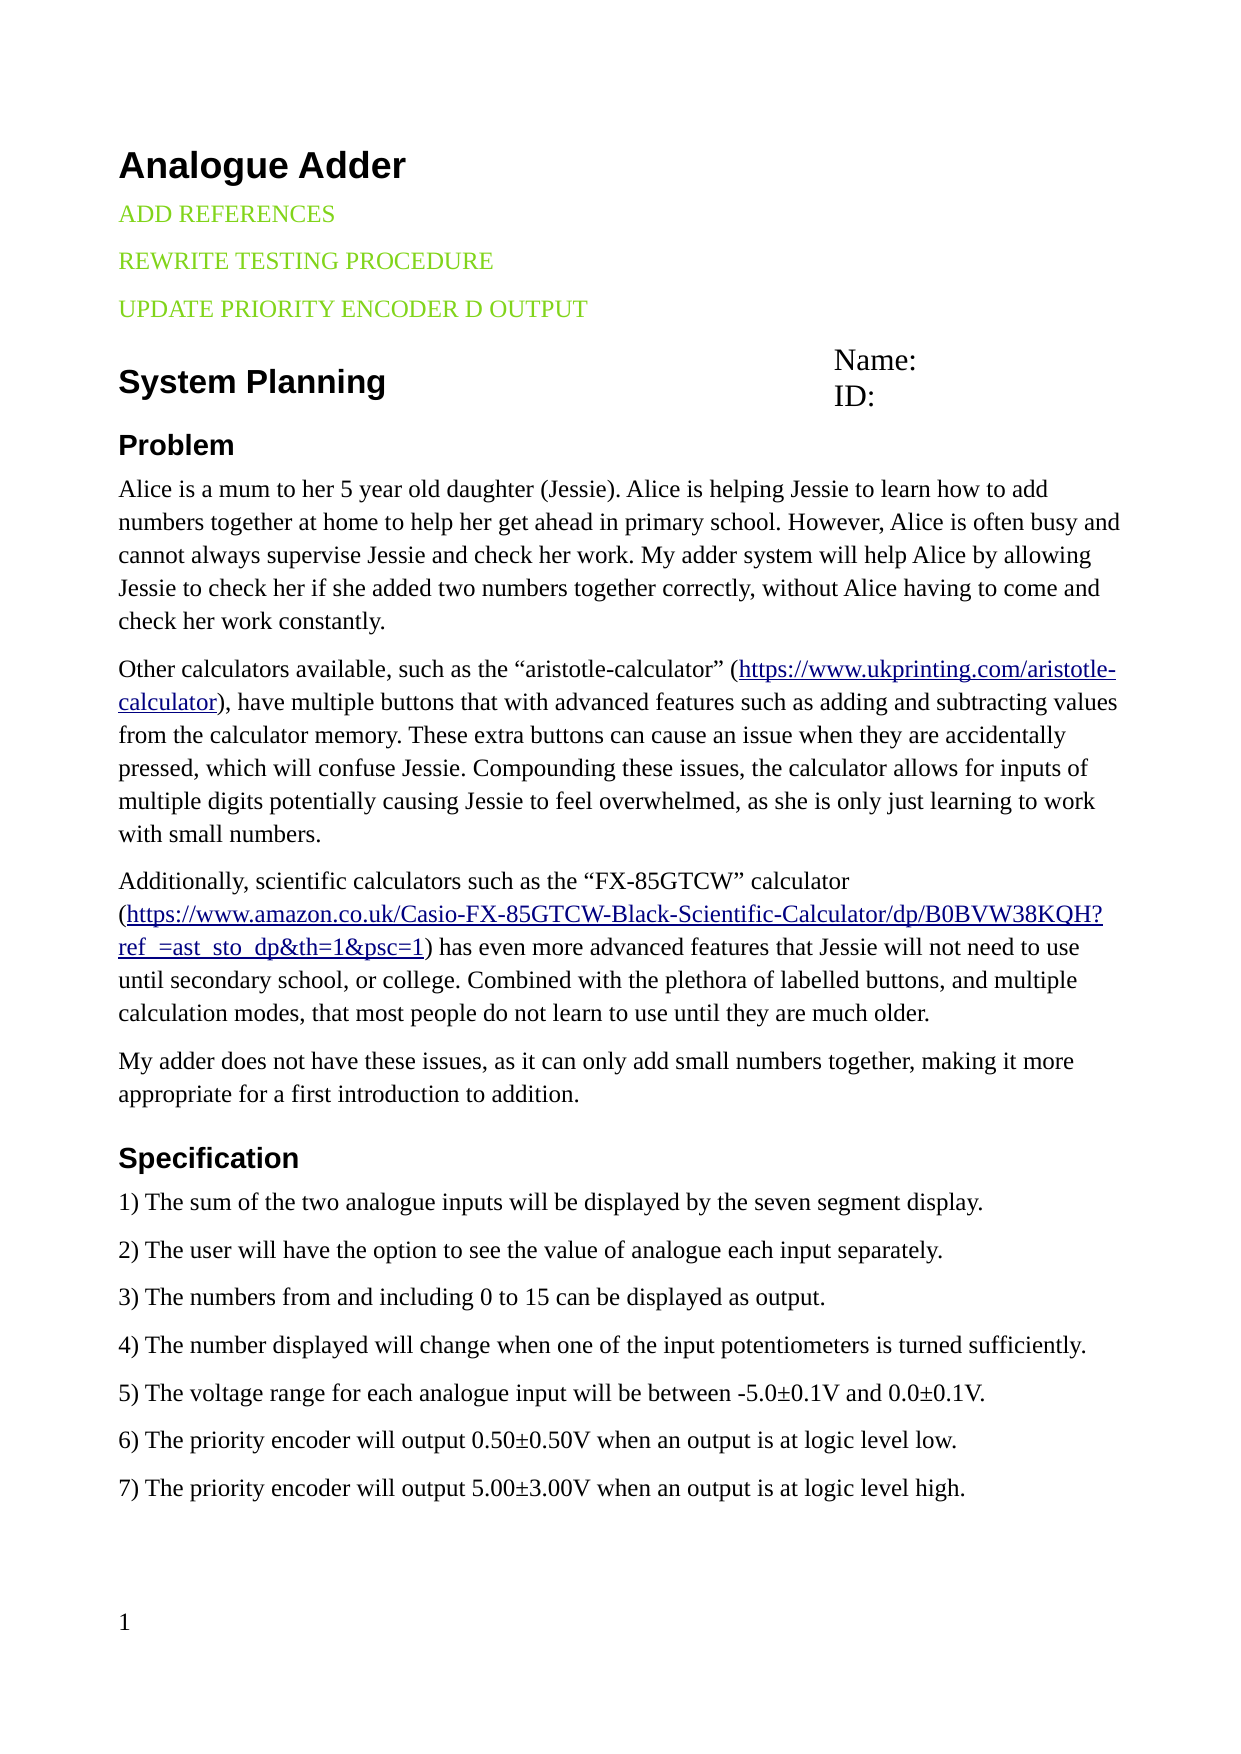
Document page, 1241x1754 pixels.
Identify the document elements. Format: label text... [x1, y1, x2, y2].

text My adder does not have these issues, as it can only add small numbers together, making it more appropriate for a first introduction to addition. [118, 1046, 1122, 1108]
text 3) The numbers from and including 0 to 15 can be displayed as output. [118, 1282, 1122, 1311]
text 4) The number displayed will change when one of the input potentiometers is turned sufficiently. [118, 1330, 1122, 1359]
subtitle System Planning [118, 362, 1122, 401]
text 2) The user will have the option to see the value of analogue each input separately. [118, 1235, 1122, 1264]
text UPDATE PRIORITY ENCODER D OUTPUT [118, 294, 1122, 323]
text 7) The priority encoder will output 5.00±3.00V when an output is at logic level high. [118, 1473, 1122, 1502]
text 5) The voltage range for each analogue input will be between -5.0±0.1V and 0.0±0.1V. [118, 1378, 1122, 1406]
text REWRITE TESTING PROCEDURE [118, 246, 1122, 275]
text Additionally, scientific calculators such as the “FX-85GTCW” calculator (https://www.amazon.co.uk/Casio-FX-85GTCW-Black-Scientific-Calculator/dp/B0BVW38KQH?ref_=ast_sto_dp&th=1&psc=1) has even more advanced features that Jessie will not need to use until secondary school, or college. Combined with the plethora of labelled buttons, and multiple calculation modes, that most people do not learn to use until they are much older. [118, 866, 1122, 1027]
subtitle Problem [118, 428, 1122, 461]
text 1) The sum of the two analogue inputs will be displayed by the seven segment display. [118, 1187, 1122, 1216]
subtitle Analogue Adder [118, 143, 1122, 186]
text Other calculators available, such as the “aristotle-calculator” (https://www.ukprinting.com/aristotle-calculator), have multiple buttons that with advanced features such as adding and subtracting values from the calculator memory. These extra buttons can cause an issue when they are accidentally pressed, which will confuse Jessie. Compounding these issues, the calculator allows for inputs of multiple digits potentially causing Jessie to feel overwhelmed, as she is only just learning to work with small numbers. [118, 654, 1122, 847]
text Alice is a mum to her 5 year old daughter (Jessie). Alice is helping Jessie to learn how to add numbers together at home to help her get ahead in primary school. However, Alice is often busy and cannot always supervise Jessie and check her work. My adder system will help Alice by allowing Jessie to check her if she added two numbers together correctly, without Alice having to come and check her work constantly. [118, 474, 1122, 635]
text ADD REFERENCES [118, 199, 1122, 227]
subtitle Specification [118, 1141, 1122, 1175]
text 6) The priority encoder will output 0.50±0.50V when an output is at logic level low. [118, 1425, 1122, 1454]
